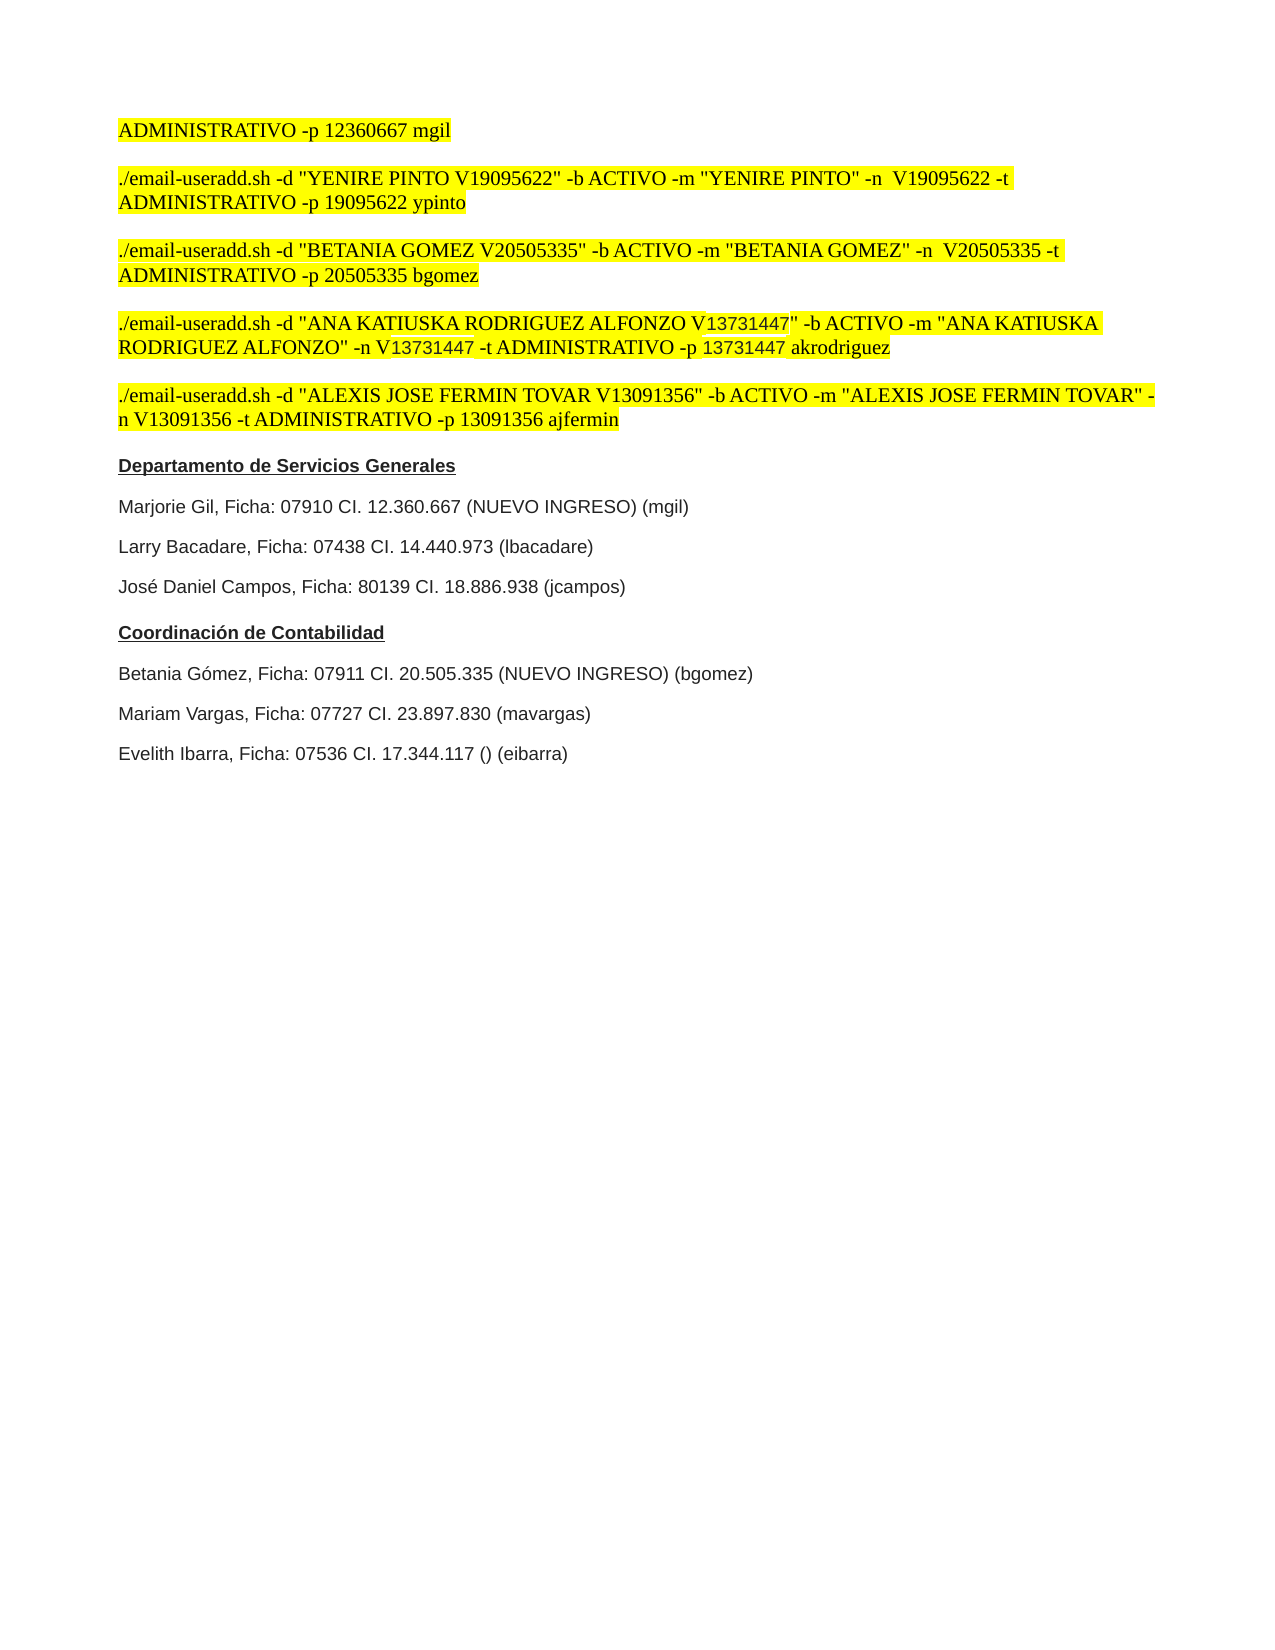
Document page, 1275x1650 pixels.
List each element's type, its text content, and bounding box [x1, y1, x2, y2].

text ADMINISTRATIVO -p 12360667 mgil [118, 118, 1157, 142]
text ./email-useradd.sh -d "YENIRE PINTO V19095622" -b ACTIVO -m "YENIRE PINTO" -n V19095622 -t ADMINISTRATIVO -p 19095622 ypinto [118, 166, 1157, 214]
text Evelith Ibarra, Ficha: 07536 CI. 17.344.117 () (eibarra) [118, 743, 1157, 765]
text Coordinación de Contabilidad [118, 622, 1157, 643]
text José Daniel Campos, Ficha: 80139 CI. 18.886.938 (jcampos) [118, 576, 1157, 598]
text ./email-useradd.sh -d "BETANIA GOMEZ V20505335" -b ACTIVO -m "BETANIA GOMEZ" -n V20505335 -t ADMINISTRATIVO -p 20505335 bgomez [118, 238, 1157, 287]
text ./email-useradd.sh -d "ALEXIS JOSE FERMIN TOVAR V13091356" -b ACTIVO -m "ALEXIS JOSE FERMIN TOVAR" -n V13091356 -t ADMINISTRATIVO -p 13091356 ajfermin [118, 383, 1157, 431]
text ./email-useradd.sh -d "ANA KATIUSKA RODRIGUEZ ALFONZO V13731447" -b ACTIVO -m "ANA KATIUSKA RODRIGUEZ ALFONZO" -n V13731447 -t ADMINISTRATIVO -p 13731447 akrodriguez [118, 311, 1157, 359]
text Marjorie Gil, Ficha: 07910 CI. 12.360.667 (NUEVO INGRESO) (mgil) [118, 495, 1157, 517]
text Mariam Vargas, Ficha: 07727 CI. 23.897.830 (mavargas) [118, 703, 1157, 724]
text Departamento de Servicios Generales [118, 455, 1157, 477]
text Larry Bacadare, Ficha: 07438 CI. 14.440.973 (lbacadare) [118, 536, 1157, 557]
text Betania Gómez, Ficha: 07911 CI. 20.505.335 (NUEVO INGRESO) (bgomez) [118, 662, 1157, 684]
